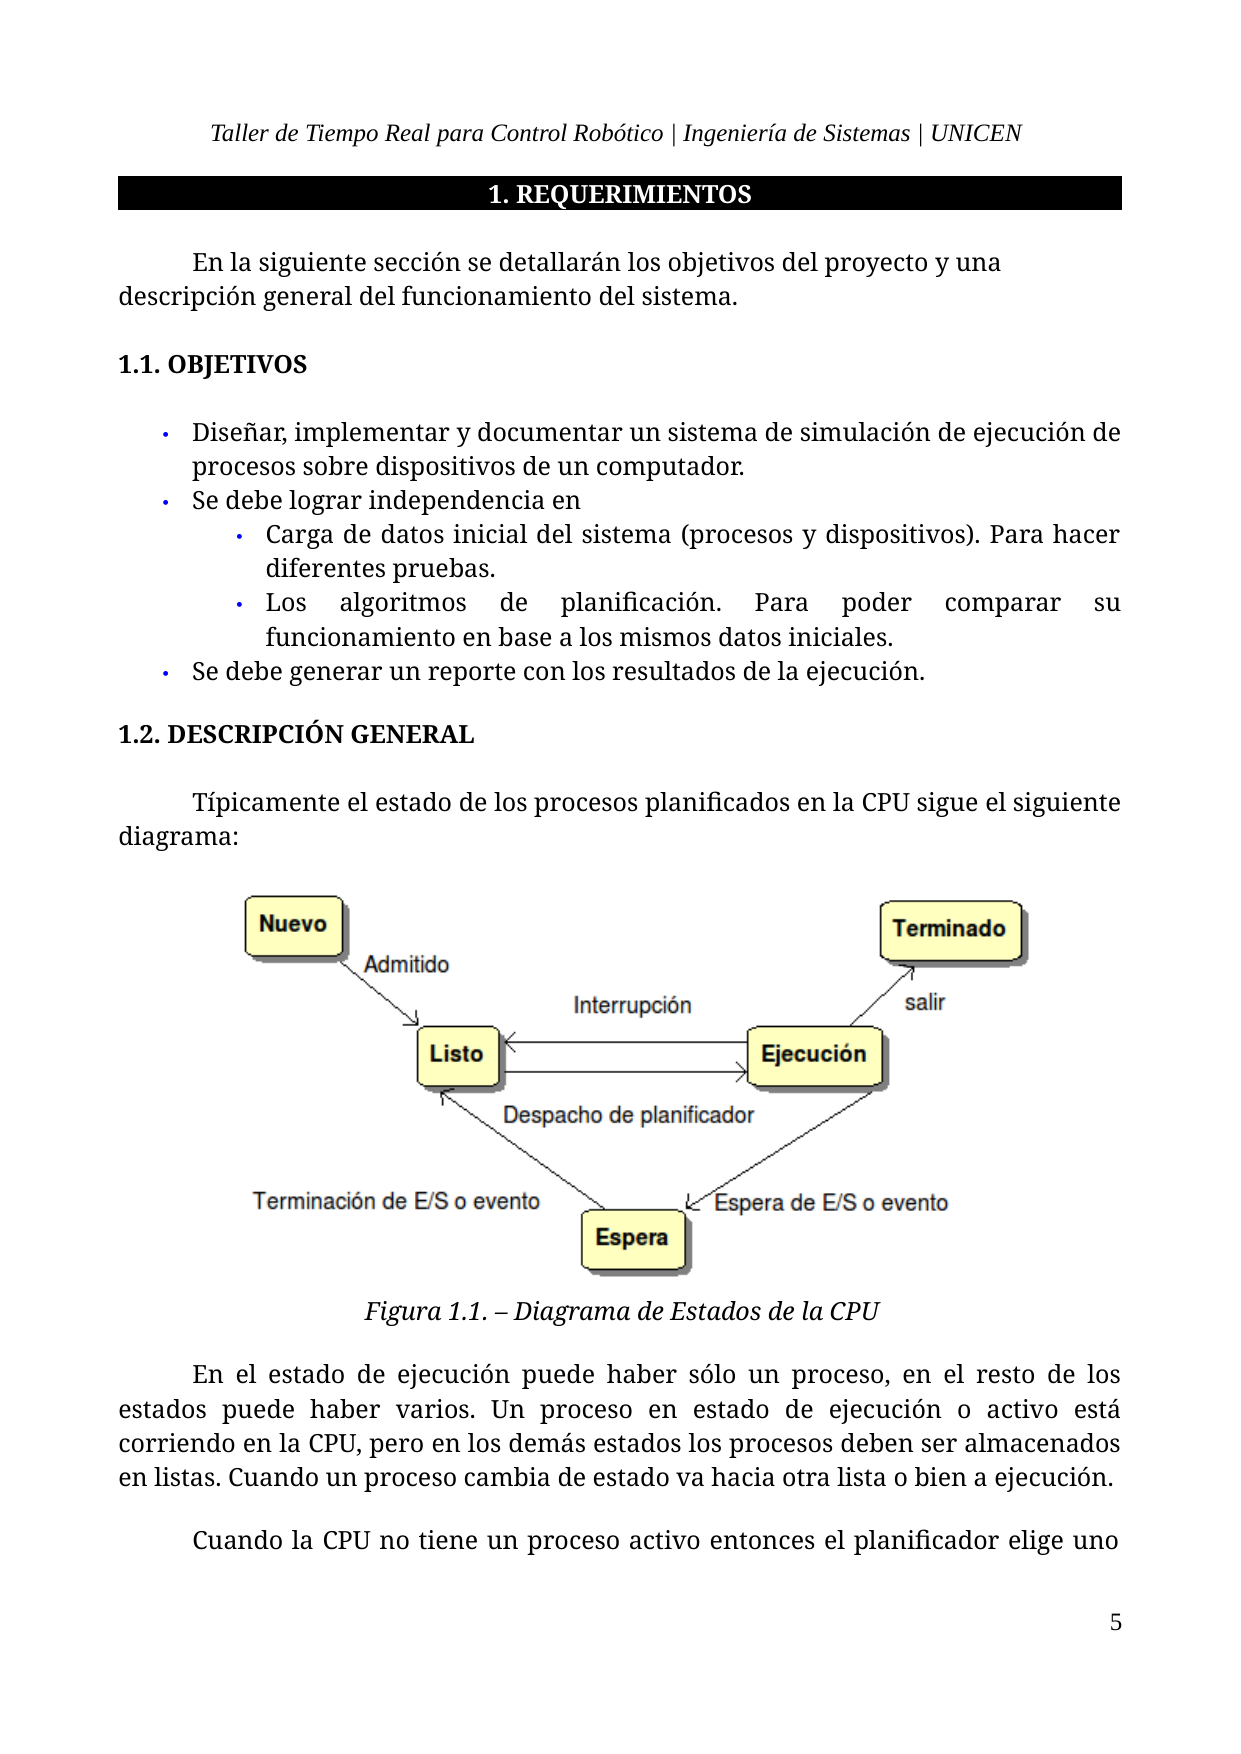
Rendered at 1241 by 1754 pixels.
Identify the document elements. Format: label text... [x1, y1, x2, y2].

list Diseñar, implementar y documentar un sistema de simulación de ejecución de procesos sobre dispositivos de un computador. [162, 415, 1122, 483]
text 1.1. OBJETIVOS [118, 347, 1122, 381]
list Se debe lograr independencia en [162, 483, 1122, 517]
text En la siguiente sección se detallarán los objetivos del proyecto y una descripción general del funcionamiento del sistema. [118, 244, 1122, 313]
text Cuando la CPU no tiene un proceso activo entonces el planificador elige uno [118, 1523, 1120, 1557]
list Se debe generar un reporte con los resultados de la ejecución. [162, 653, 1122, 687]
list Los algoritmos de planificación. Para poder comparar su funcionamiento en base a los mismos datos iniciales. [236, 585, 1122, 653]
text Figura 1.1. – Diagrama de Estados de la CPU [118, 1294, 1122, 1328]
text 1. REQUERIMIENTOS [118, 176, 1122, 210]
text 1.2. DESCRIPCIÓN GENERAL [118, 717, 1122, 751]
picture [195, 853, 1045, 1294]
text Típicamente el estado de los procesos planificados en la CPU sigue el siguiente diagrama: [118, 785, 1122, 853]
text En el estado de ejecución puede haber sólo un proceso, en el resto de los estados puede haber varios. Un proceso en estado de ejecución o activo está corriendo en la CPU, pero en los demás estados los procesos deben ser almacenados en listas. Cuando un proceso cambia de estado va hacia otra lista o bien a ejecución. [118, 1357, 1122, 1493]
list Carga de datos inicial del sistema (procesos y dispositivos). Para hacer diferentes pruebas. [236, 517, 1122, 585]
